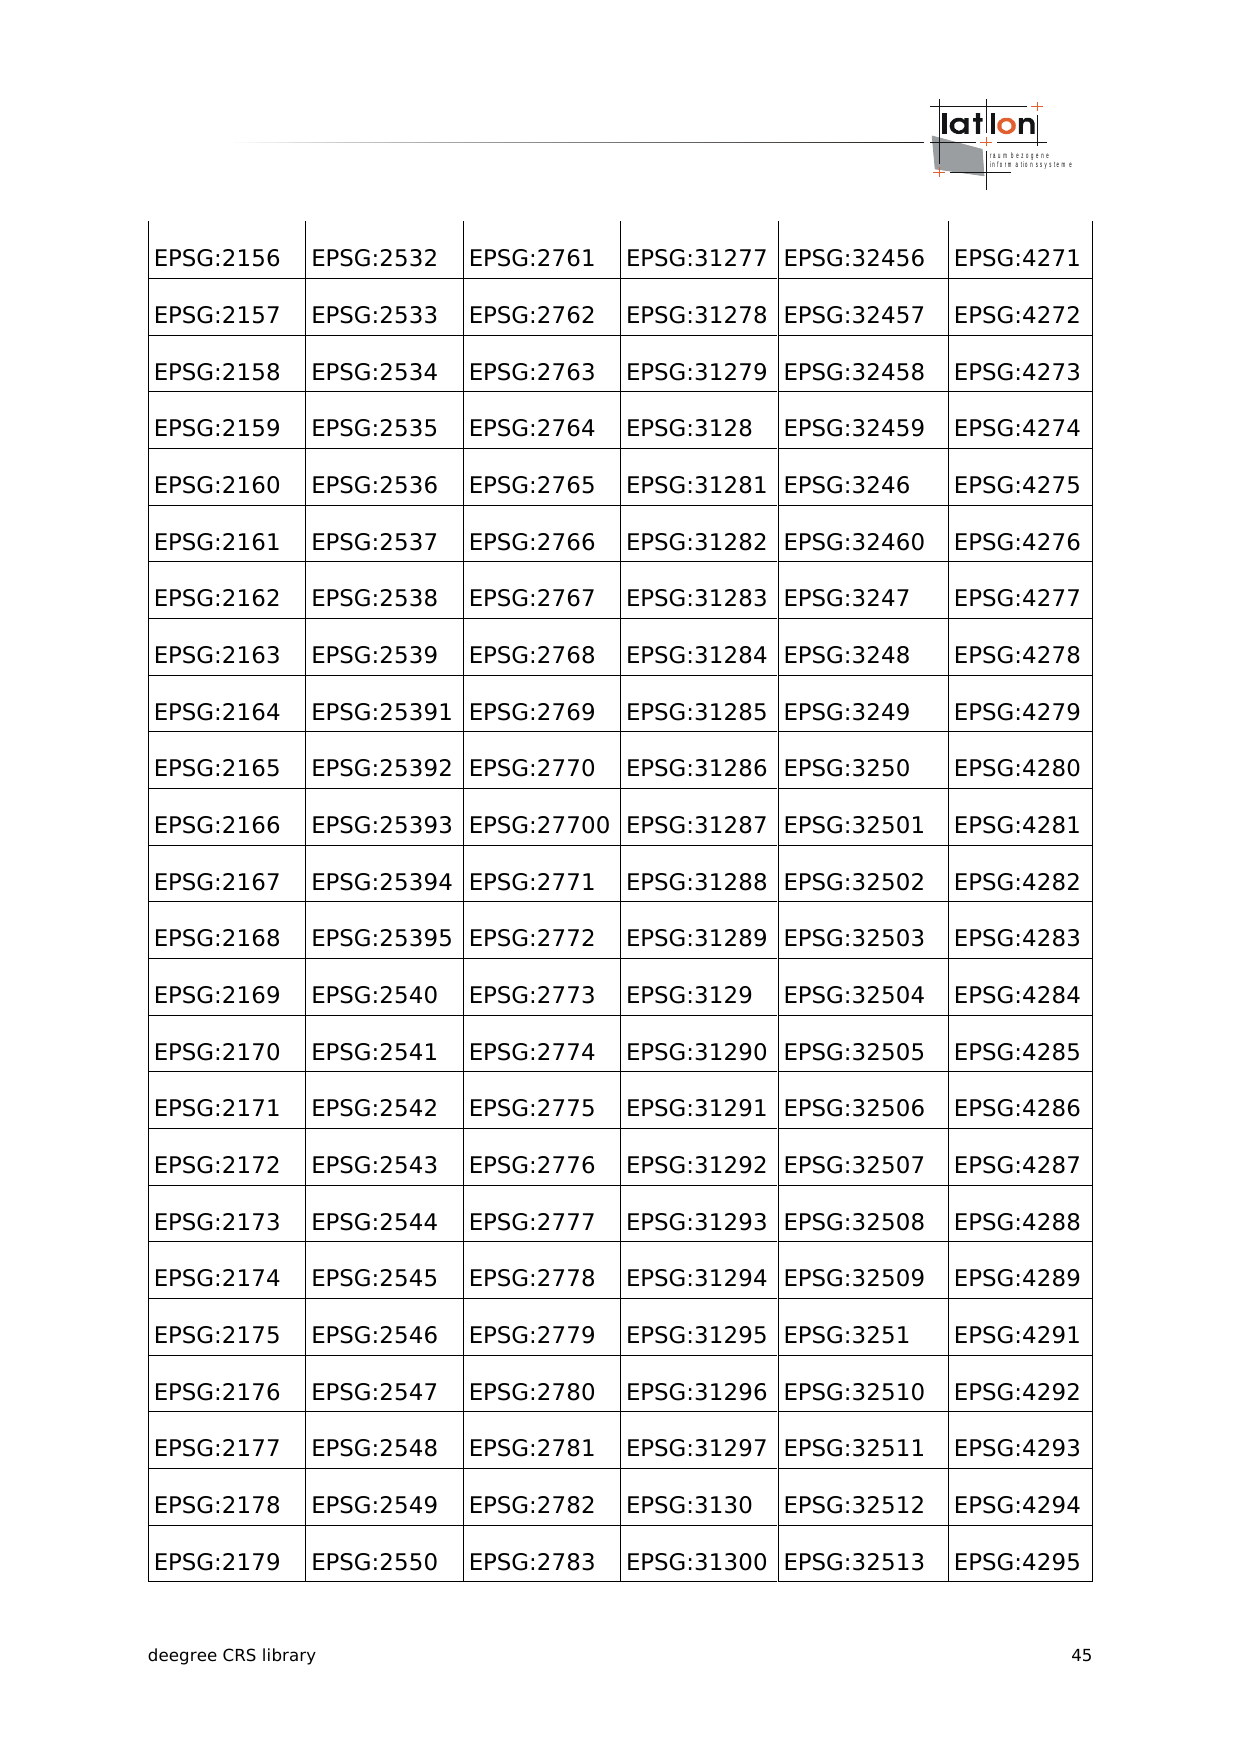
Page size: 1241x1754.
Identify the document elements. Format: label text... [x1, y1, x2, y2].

table_cell EPSG:2773 [464, 959, 620, 1015]
table_cell EPSG:31282 [621, 506, 777, 561]
table_cell EPSG:31287 [621, 789, 777, 845]
table_cell EPSG:3128 [621, 392, 777, 448]
table_cell EPSG:31293 [621, 1186, 777, 1241]
table_cell EPSG:3246 [779, 449, 948, 505]
table_cell EPSG:31294 [621, 1242, 777, 1298]
table_cell EPSG:2179 [149, 1526, 305, 1581]
table_cell EPSG:31278 [621, 279, 777, 335]
table_cell EPSG:2545 [306, 1242, 463, 1298]
table_cell EPSG:32505 [779, 1016, 948, 1071]
table_cell EPSG:2165 [149, 732, 305, 788]
table_cell EPSG:4276 [949, 506, 1092, 561]
table_cell EPSG:2172 [149, 1129, 305, 1185]
table_cell EPSG:2777 [464, 1186, 620, 1241]
table_cell EPSG:2169 [149, 959, 305, 1015]
table_cell EPSG:2540 [306, 959, 463, 1015]
table_cell EPSG:31296 [621, 1356, 777, 1411]
table_cell EPSG:2174 [149, 1242, 305, 1298]
table_cell EPSG:2772 [464, 902, 620, 958]
table_cell EPSG:4280 [949, 732, 1092, 788]
table_cell EPSG:25392 [306, 732, 463, 788]
table_cell EPSG:3248 [779, 619, 948, 675]
table_cell EPSG:2167 [149, 846, 305, 901]
table_cell EPSG:2159 [149, 392, 305, 448]
table_cell EPSG:31288 [621, 846, 777, 901]
table_cell EPSG:2535 [306, 392, 463, 448]
table_cell EPSG:4273 [949, 336, 1092, 391]
table_cell EPSG:2761 [464, 221, 620, 278]
table_cell EPSG:31291 [621, 1072, 777, 1128]
table_cell EPSG:4294 [949, 1469, 1092, 1525]
table_cell EPSG:2168 [149, 902, 305, 958]
table_cell EPSG:2170 [149, 1016, 305, 1071]
table_cell EPSG:2775 [464, 1072, 620, 1128]
table_cell EPSG:25391 [306, 676, 463, 731]
table_cell EPSG:2536 [306, 449, 463, 505]
table_cell EPSG:4287 [949, 1129, 1092, 1185]
table_cell EPSG:2164 [149, 676, 305, 731]
table_cell EPSG:31283 [621, 562, 777, 618]
table_cell EPSG:2762 [464, 279, 620, 335]
table_cell EPSG:2178 [149, 1469, 305, 1525]
table_cell EPSG:2542 [306, 1072, 463, 1128]
table_cell EPSG:2780 [464, 1356, 620, 1411]
table_cell EPSG:2769 [464, 676, 620, 731]
table_cell EPSG:31284 [621, 619, 777, 675]
table_cell EPSG:25394 [306, 846, 463, 901]
table_cell EPSG:31295 [621, 1299, 777, 1355]
table_cell EPSG:32458 [779, 336, 948, 391]
table_cell EPSG:31277 [621, 221, 777, 278]
table_cell EPSG:2534 [306, 336, 463, 391]
table_cell EPSG:2156 [149, 221, 305, 278]
table_cell EPSG:4283 [949, 902, 1092, 958]
table_cell EPSG:2163 [149, 619, 305, 675]
table_cell EPSG:2771 [464, 846, 620, 901]
table_cell EPSG:2550 [306, 1526, 463, 1581]
table_cell EPSG:32507 [779, 1129, 948, 1185]
table_cell EPSG:2783 [464, 1526, 620, 1581]
table_cell EPSG:4291 [949, 1299, 1092, 1355]
table_cell EPSG:2539 [306, 619, 463, 675]
table_cell EPSG:2533 [306, 279, 463, 335]
table_cell EPSG:2549 [306, 1469, 463, 1525]
table_cell EPSG:4284 [949, 959, 1092, 1015]
table_cell EPSG:4292 [949, 1356, 1092, 1411]
table_cell EPSG:3129 [621, 959, 777, 1015]
table_cell EPSG:2776 [464, 1129, 620, 1185]
table_cell EPSG:4279 [949, 676, 1092, 731]
table_cell EPSG:2781 [464, 1412, 620, 1468]
table_cell EPSG:2544 [306, 1186, 463, 1241]
table_cell EPSG:2547 [306, 1356, 463, 1411]
table_cell EPSG:4272 [949, 279, 1092, 335]
table_cell EPSG:31297 [621, 1412, 777, 1468]
table_cell EPSG:4288 [949, 1186, 1092, 1241]
table_cell EPSG:32456 [779, 221, 948, 278]
table_cell EPSG:2538 [306, 562, 463, 618]
table_cell EPSG:32502 [779, 846, 948, 901]
table_cell EPSG:32513 [779, 1526, 948, 1581]
table_cell EPSG:4289 [949, 1242, 1092, 1298]
table_cell EPSG:32510 [779, 1356, 948, 1411]
table_cell EPSG:2782 [464, 1469, 620, 1525]
table_cell EPSG:32460 [779, 506, 948, 561]
table_cell EPSG:4271 [949, 221, 1092, 278]
table_cell EPSG:4285 [949, 1016, 1092, 1071]
table_cell EPSG:4295 [949, 1526, 1092, 1581]
table_cell EPSG:2543 [306, 1129, 463, 1185]
table_cell EPSG:2161 [149, 506, 305, 561]
table_cell EPSG:32506 [779, 1072, 948, 1128]
table_cell EPSG:31292 [621, 1129, 777, 1185]
table_cell EPSG:31289 [621, 902, 777, 958]
table_cell EPSG:32501 [779, 789, 948, 845]
table_cell EPSG:32504 [779, 959, 948, 1015]
table_cell EPSG:4282 [949, 846, 1092, 901]
table_cell EPSG:4278 [949, 619, 1092, 675]
table_cell EPSG:32459 [779, 392, 948, 448]
table_cell EPSG:2166 [149, 789, 305, 845]
table_cell EPSG:3250 [779, 732, 948, 788]
table_cell EPSG:31285 [621, 676, 777, 731]
table_cell EPSG:2767 [464, 562, 620, 618]
table_cell EPSG:2175 [149, 1299, 305, 1355]
table_cell EPSG:4281 [949, 789, 1092, 845]
table_cell EPSG:32503 [779, 902, 948, 958]
table_cell EPSG:32509 [779, 1242, 948, 1298]
table_cell EPSG:3130 [621, 1469, 777, 1525]
table_cell EPSG:32508 [779, 1186, 948, 1241]
table_cell EPSG:3251 [779, 1299, 948, 1355]
table_cell EPSG:2176 [149, 1356, 305, 1411]
table_cell EPSG:2763 [464, 336, 620, 391]
table_cell EPSG:2177 [149, 1412, 305, 1468]
table_cell EPSG:2160 [149, 449, 305, 505]
table_cell EPSG:2770 [464, 732, 620, 788]
table_cell EPSG:4286 [949, 1072, 1092, 1128]
table_cell EPSG:2779 [464, 1299, 620, 1355]
table_cell EPSG:4274 [949, 392, 1092, 448]
table_cell EPSG:2778 [464, 1242, 620, 1298]
table_cell EPSG:3249 [779, 676, 948, 731]
table_cell EPSG:31281 [621, 449, 777, 505]
table_cell EPSG:2532 [306, 221, 463, 278]
table_cell EPSG:2548 [306, 1412, 463, 1468]
table_cell EPSG:32457 [779, 279, 948, 335]
table_cell EPSG:27700 [464, 789, 620, 845]
table_cell EPSG:25393 [306, 789, 463, 845]
table_cell EPSG:4275 [949, 449, 1092, 505]
table_cell EPSG:2774 [464, 1016, 620, 1071]
table_cell EPSG:2171 [149, 1072, 305, 1128]
table_cell EPSG:31300 [621, 1526, 777, 1581]
table_cell EPSG:2173 [149, 1186, 305, 1241]
table_cell EPSG:2768 [464, 619, 620, 675]
table_cell EPSG:2546 [306, 1299, 463, 1355]
table_cell EPSG:2157 [149, 279, 305, 335]
table_cell EPSG:2162 [149, 562, 305, 618]
table_cell EPSG:4293 [949, 1412, 1092, 1468]
table_cell EPSG:32511 [779, 1412, 948, 1468]
table_cell EPSG:31290 [621, 1016, 777, 1071]
table_cell EPSG:4277 [949, 562, 1092, 618]
table_cell EPSG:2537 [306, 506, 463, 561]
table_cell EPSG:2541 [306, 1016, 463, 1071]
table_cell EPSG:2764 [464, 392, 620, 448]
table_cell EPSG:25395 [306, 902, 463, 958]
table_cell EPSG:2765 [464, 449, 620, 505]
table_cell EPSG:31279 [621, 336, 777, 391]
table_cell EPSG:2766 [464, 506, 620, 561]
table_cell EPSG:31286 [621, 732, 777, 788]
table_cell EPSG:2158 [149, 336, 305, 391]
table_cell EPSG:32512 [779, 1469, 948, 1525]
table_cell EPSG:3247 [779, 562, 948, 618]
